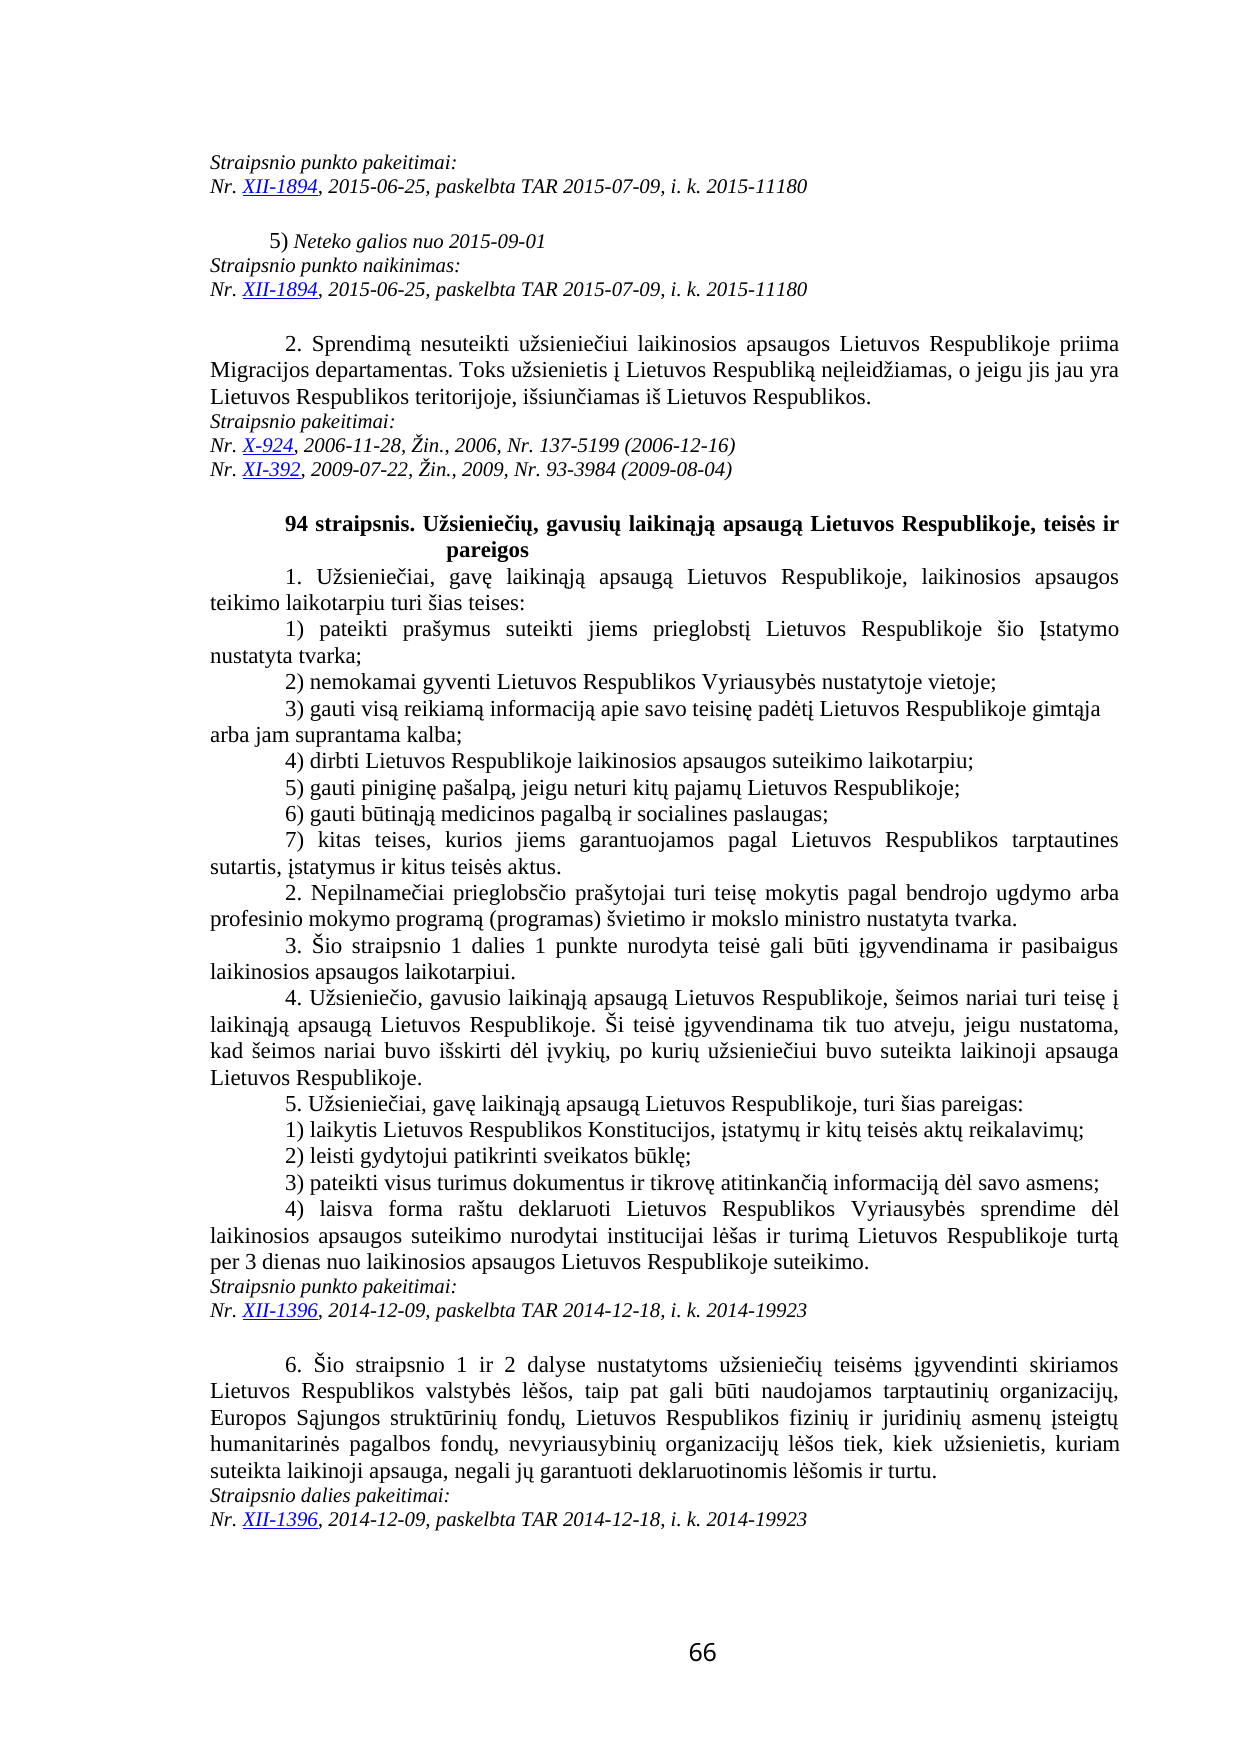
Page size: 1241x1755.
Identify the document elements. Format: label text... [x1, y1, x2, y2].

text Straipsnio punkto pakeitimai: [210, 1274, 1120, 1298]
text Nr. X-924, 2006-11-28, Žin., 2006, Nr. 137-5199 (2006-12-16) [210, 433, 1120, 457]
text Straipsnio pakeitimai: [210, 409, 1120, 433]
text 4) laisva forma raštu deklaruoti Lietuvos Respublikos Vyriausybės sprendime dėl laikinosios apsaugos suteikimo nurodytai institucijai lėšas ir turimą Lietuvos Respublikoje turtą per 3 dienas nuo laikinosios apsaugos Lietuvos Respublikoje suteikimo. [210, 1195, 1120, 1274]
text Nr. XII-1894, 2015-06-25, paskelbta TAR 2015-07-09, i. k. 2015-11180 [210, 277, 1120, 301]
text 2) leisti gydytojui patikrinti sveikatos būklę; [210, 1143, 1120, 1169]
text Nr. XII-1396, 2014-12-09, paskelbta TAR 2014-12-18, i. k. 2014-19923 [210, 1298, 1120, 1322]
text 3) pateikti visus turimus dokumentus ir tikrovę atitinkančią informaciją dėl savo asmens; [210, 1169, 1120, 1195]
text Straipsnio dalies pakeitimai: [210, 1483, 1120, 1507]
text 1) pateikti prašymus suteikti jiems prieglobstį Lietuvos Respublikoje šio Įstatymo nustatyta tvarka; [210, 616, 1120, 668]
text Straipsnio punkto naikinimas: [210, 253, 1120, 277]
text Straipsnio punkto pakeitimai: [210, 150, 1120, 174]
text 3. Šio straipsnio 1 dalies 1 punkte nurodyta teisė gali būti įgyvendinama ir pasibaigus laikinosios apsaugos laikotarpiui. [210, 932, 1120, 984]
text 4. Užsieniečio, gavusio laikinąją apsaugą Lietuvos Respublikoje, šeimos nariai turi teisę į laikinąją apsaugą Lietuvos Respublikoje. Ši teisė įgyvendinama tik tuo atveju, jeigu nustatoma, kad šeimos nariai buvo išskirti dėl įvykių, po kurių užsieniečiui buvo suteikta laikinoji apsauga Lietuvos Respublikoje. [210, 984, 1120, 1090]
text 2. Nepilnamečiai prieglobsčio prašytojai turi teisę mokytis pagal bendrojo ugdymo arba profesinio mokymo programą (programas) švietimo ir mokslo ministro nustatyta tvarka. [210, 879, 1120, 932]
text 4) dirbti Lietuvos Respublikoje laikinosios apsaugos suteikimo laikotarpiu; [210, 747, 1120, 774]
text 5) gauti piniginę pašalpą, jeigu neturi kitų pajamų Lietuvos Respublikoje; [210, 774, 1120, 800]
text Nr. XII-1396, 2014-12-09, paskelbta TAR 2014-12-18, i. k. 2014-19923 [210, 1507, 1120, 1531]
text 1. Užsieniečiai, gavę laikinąją apsaugą Lietuvos Respublikoje, laikinosios apsaugos teikimo laikotarpiu turi šias teises: [210, 563, 1120, 616]
text 1) laikytis Lietuvos Respublikos Konstitucijos, įstatymų ir kitų teisės aktų reikalavimų; [210, 1116, 1120, 1143]
text Nr. XII-1894, 2015-06-25, paskelbta TAR 2015-07-09, i. k. 2015-11180 [210, 174, 1120, 198]
text 2. Sprendimą nesuteikti užsieniečiui laikinosios apsaugos Lietuvos Respublikoje priima Migracijos departamentas. Toks užsienietis į Lietuvos Respubliką neįleidžiamas, o jeigu jis jau yra Lietuvos Respublikos teritorijoje, išsiunčiamas iš Lietuvos Respublikos. [210, 330, 1120, 409]
text 94 straipsnis. Užsieniečių, gavusių laikinąją apsaugą Lietuvos Respublikoje, teisės ir pareigos [285, 510, 1120, 563]
text 6. Šio straipsnio 1 ir 2 dalyse nustatytoms užsieniečių teisėms įgyvendinti skiriamos Lietuvos Respublikos valstybės lėšos, taip pat gali būti naudojamos tarptautinių organizacijų, Europos Sąjungos struktūrinių fondų, Lietuvos Respublikos fizinių ir juridinių asmenų įsteigtų humanitarinės pagalbos fondų, nevyriausybinių organizacijų lėšos tiek, kiek užsienietis, kuriam suteikta laikinoji apsauga, negali jų garantuoti deklaruotinomis lėšomis ir turtu. [210, 1351, 1120, 1483]
text 3) gauti visą reikiamą informaciją apie savo teisinę padėtį Lietuvos Respublikoje gimtąja arba jam suprantama kalba; [210, 694, 1120, 747]
text 7) kitas teises, kurios jiems garantuojamos pagal Lietuvos Respublikos tarptautines sutartis, įstatymus ir kitus teisės aktus. [210, 826, 1120, 879]
text 5) Neteko galios nuo 2015-09-01 [210, 227, 1120, 253]
text 2) nemokamai gyventi Lietuvos Respublikos Vyriausybės nustatytoje vietoje; [210, 668, 1120, 694]
text 5. Užsieniečiai, gavę laikinąją apsaugą Lietuvos Respublikoje, turi šias pareigas: [210, 1090, 1120, 1116]
text Nr. XI-392, 2009-07-22, Žin., 2009, Nr. 93-3984 (2009-08-04) [210, 457, 1120, 481]
text 6) gauti būtinąją medicinos pagalbą ir socialines paslaugas; [210, 800, 1120, 826]
